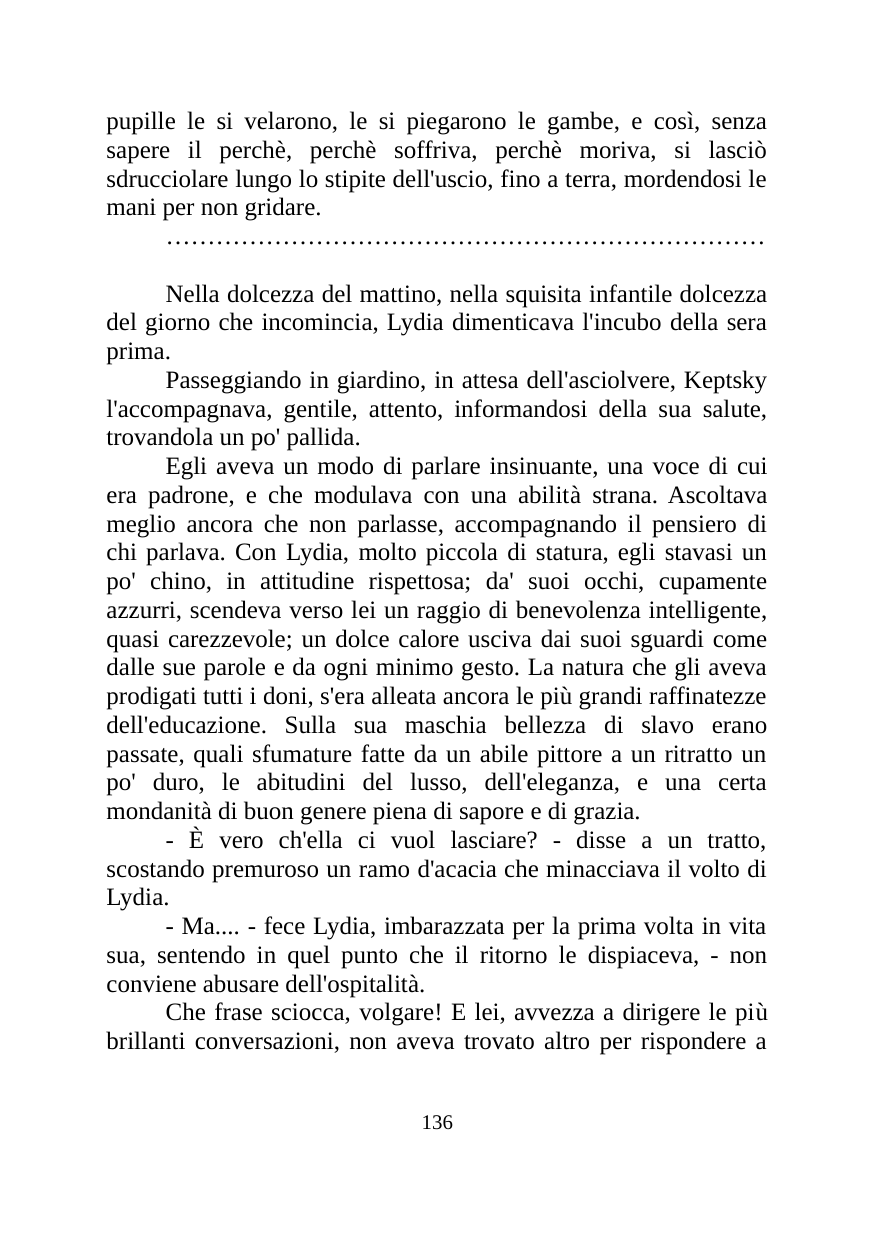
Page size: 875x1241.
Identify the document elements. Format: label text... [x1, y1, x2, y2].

text Che frase sciocca, volgare! E lei, avvezza a dirigere le più brillanti conversazioni, non aveva trovato altro per rispondere a [106, 997, 768, 1055]
text - È vero ch'ella ci vuol lasciare? - disse a un tratto, scostando premuroso un ramo d'acacia che minacciava il volto di Lydia. [106, 825, 768, 911]
text - Ma.... - fece Lydia, imbarazzata per la prima volta in vita sua, sentendo in quel punto che il ritorno le dispiaceva, - non conviene abusare dell'ospitalità. [106, 911, 768, 997]
text Passeggiando in giardino, in attesa dell'asciolvere, Keptsky l'accompagnava, gentile, attento, informandosi della sua salute, trovandola un po' pallida. [106, 365, 768, 451]
text pupille le si velarono, le si piegarono le gambe, e così, senza sapere il perchè, perchè soffriva, perchè moriva, si lasciò sdrucciolare lungo lo stipite dell'uscio, fino a terra, mordendosi le mani per non gridare. [106, 106, 768, 221]
text ……………………………………………………………… [106, 221, 768, 250]
text Nella dolcezza del mattino, nella squisita infantile dolcezza del giorno che incomincia, Lydia dimenticava l'incubo della sera prima. [106, 279, 768, 365]
text Egli aveva un modo di parlare insinuante, una voce di cui era padrone, e che modulava con una abilità strana. Ascoltava meglio ancora che non parlasse, accompagnando il pensiero di chi parlava. Con Lydia, molto piccola di statura, egli stavasi un po' chino, in attitudine rispettosa; da' suoi occhi, cupamente azzurri, scendeva verso lei un raggio di benevolenza intelligente, quasi carezzevole; un dolce calore usciva dai suoi sguardi come dalle sue parole e da ogni minimo gesto. La natura che gli aveva prodigati tutti i doni, s'era alleata ancora le più grandi raffinatezze dell'educazione. Sulla sua maschia bellezza di slavo erano passate, quali sfumature fatte da un abile pittore a un ritratto un po' duro, le abitudini del lusso, dell'eleganza, e una certa mondanità di buon genere piena di sapore e di grazia. [106, 451, 768, 825]
